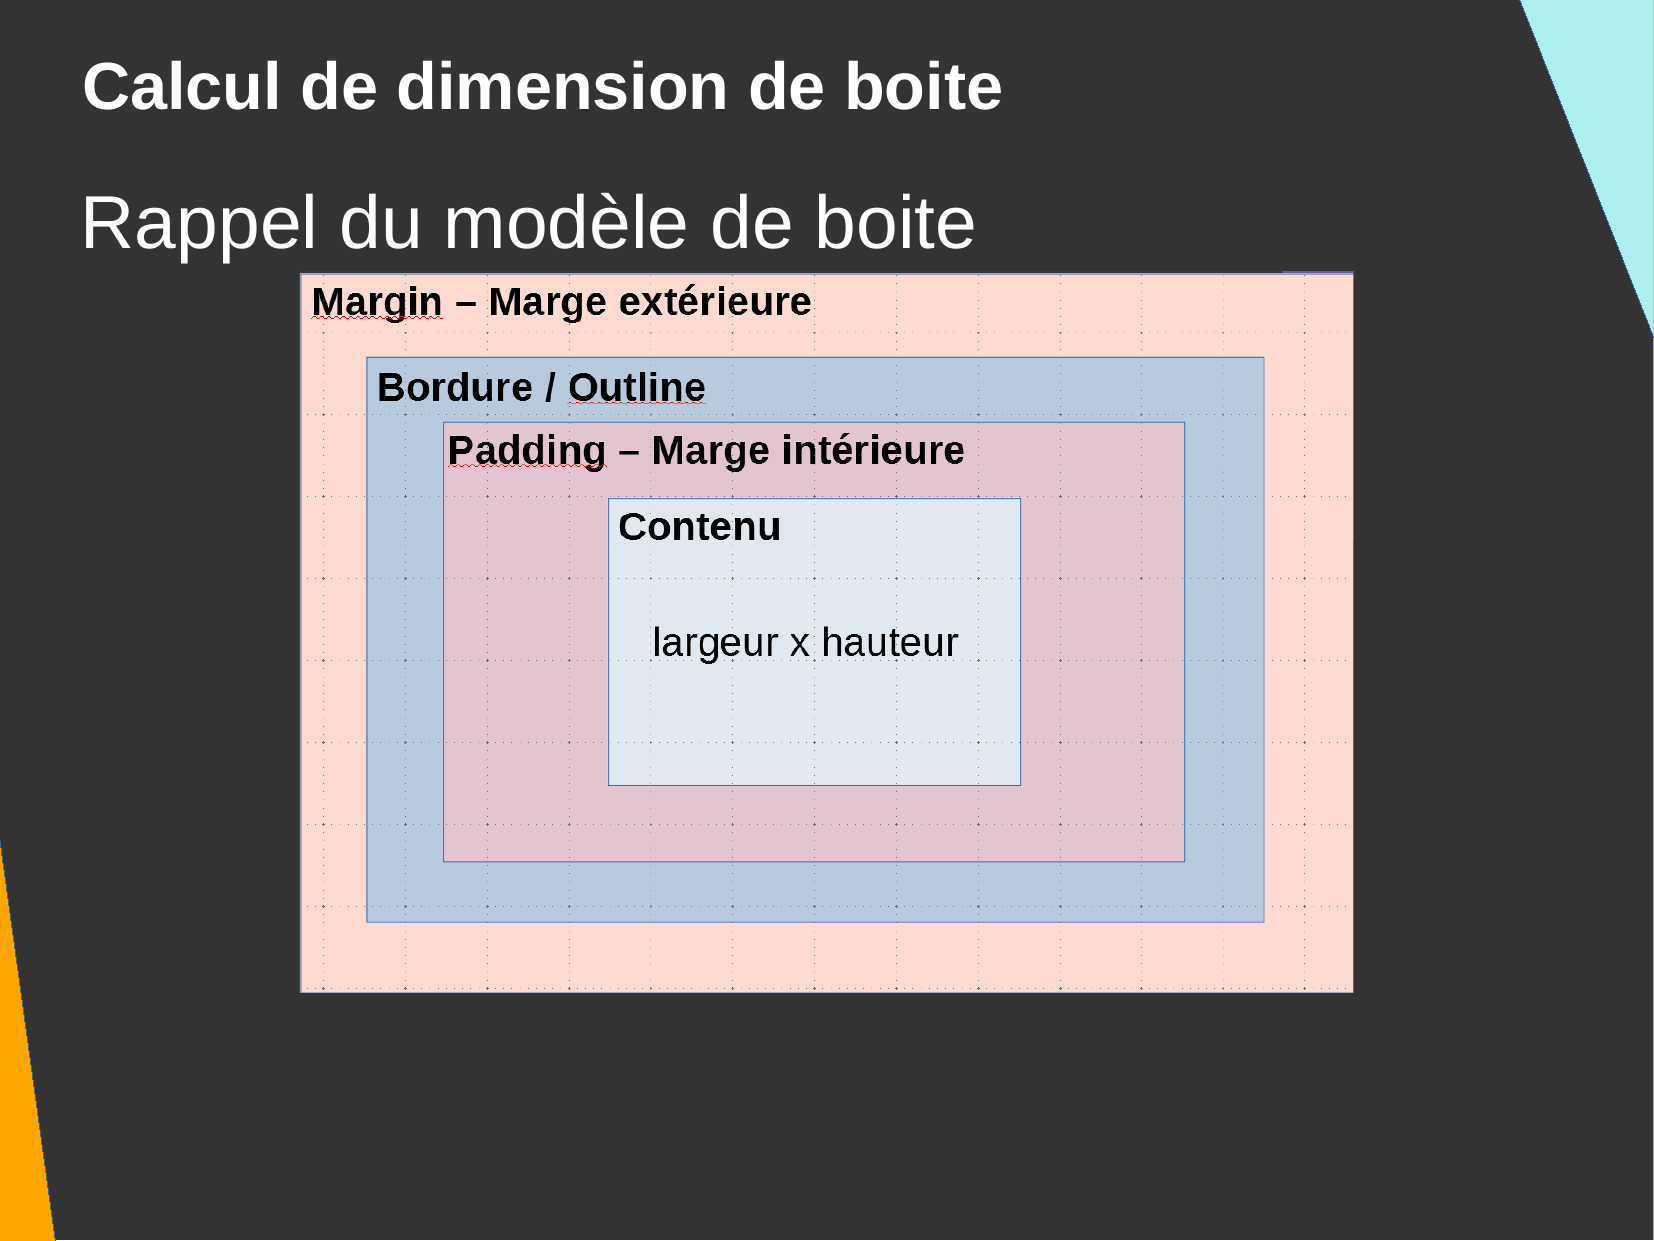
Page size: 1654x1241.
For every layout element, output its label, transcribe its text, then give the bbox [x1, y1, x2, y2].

list Rappel du modèle de boite [80, 180, 1605, 284]
picture [299, 271, 1354, 993]
title Calcul de dimension de boite [82, 49, 1571, 152]
text_box [0, 840, 56, 1241]
text_box [1519, 0, 1654, 338]
